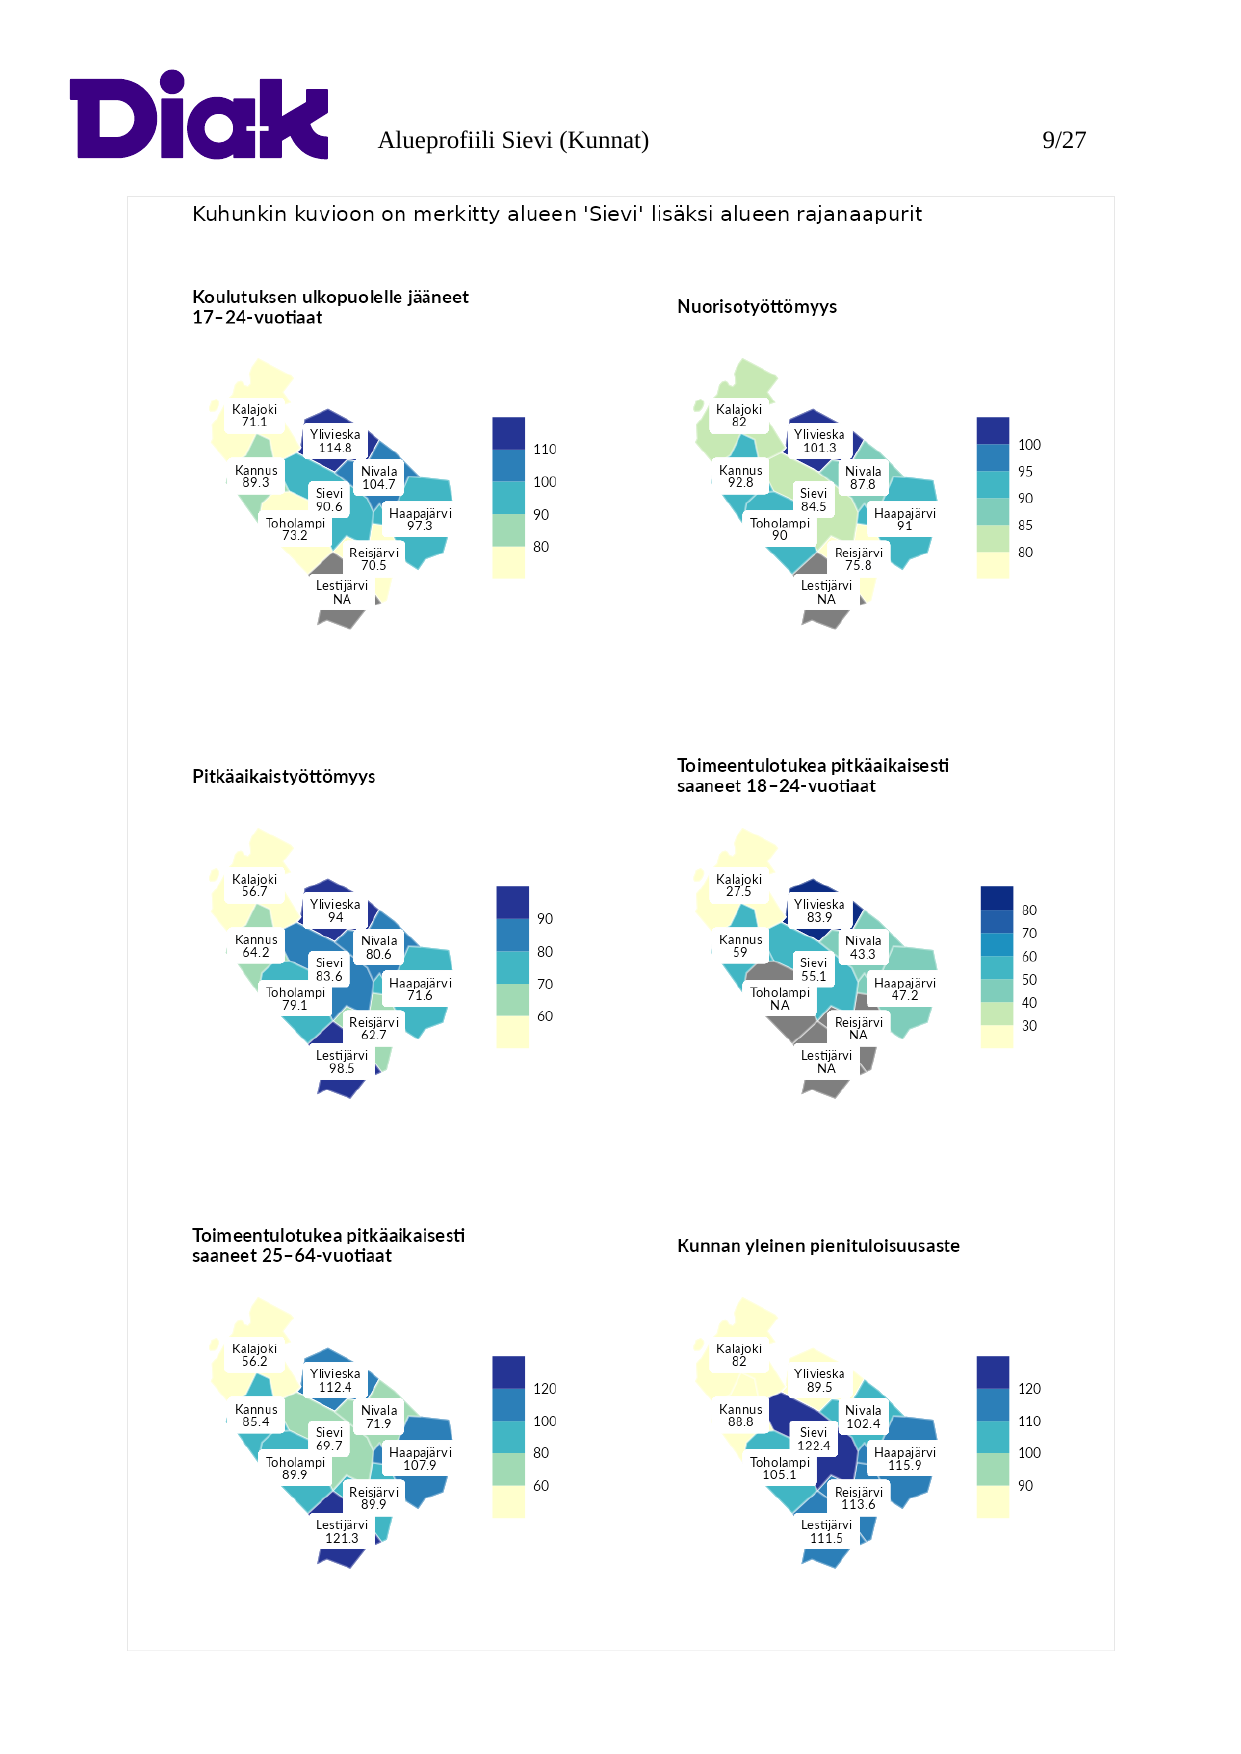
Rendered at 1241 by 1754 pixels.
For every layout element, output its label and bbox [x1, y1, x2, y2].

picture [61, 196, 1179, 1651]
